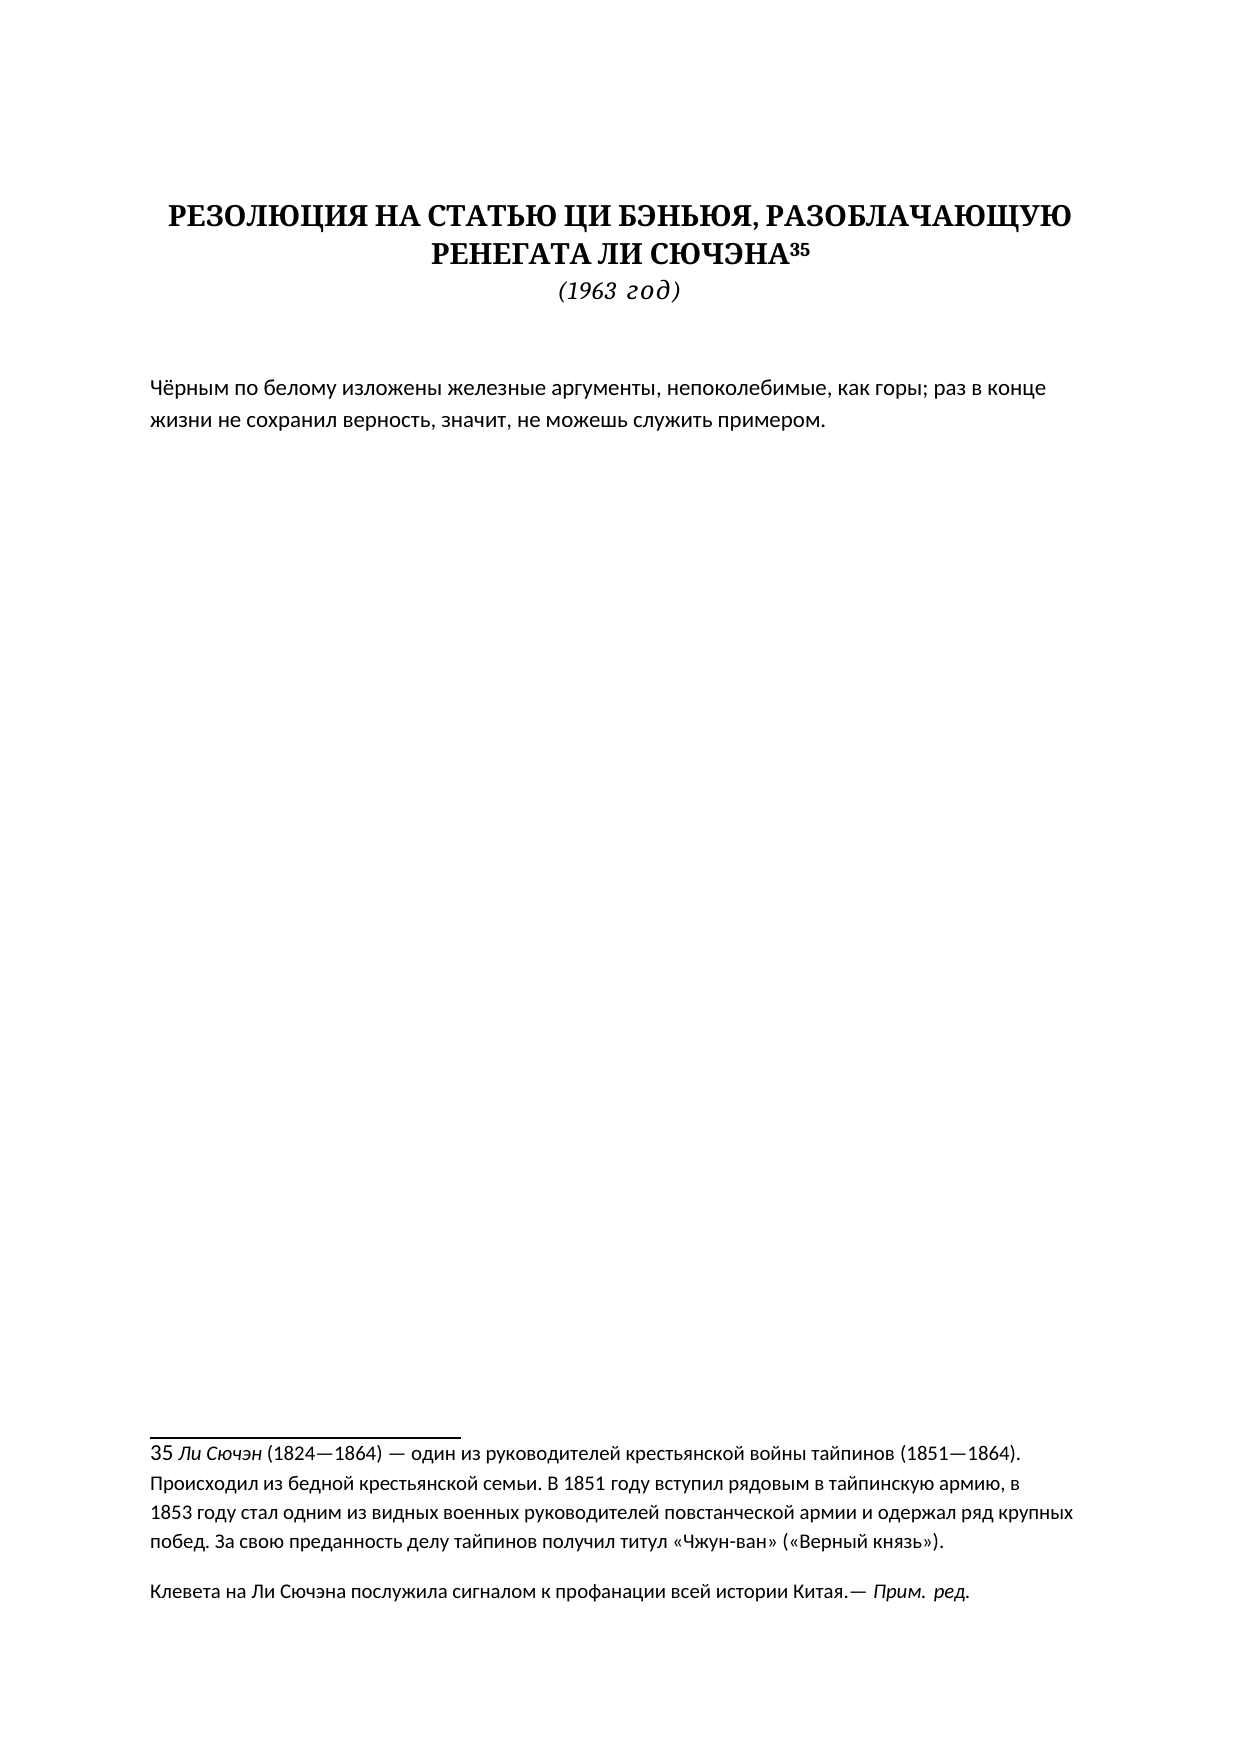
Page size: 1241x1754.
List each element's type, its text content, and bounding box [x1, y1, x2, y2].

subtitle Резолюция на статью Ци Бэньюя, разоблачающую ренегата Ли Сючэна [150, 200, 1091, 272]
text Ли Сючэн (1824—1864) — один из руководителей крестьянской войны тайпинов (1851—1864). Происходил из бедной крестьянской семьи. В 1851 году вступил рядовым в тайпинскую армию, в 1853 году стал одним из видных военных руководителей повстанческой армии и одержал ряд крупных побед. За свою преданность делу тайпинов получил титул «Чжун-ван» («Верный князь»). [150, 1438, 1091, 1553]
text (1963 год) [150, 277, 1091, 306]
text Клевета на Ли Сючэна послужила сигналом к профанации всей истории Китая.— Прим. ред. [150, 1578, 1091, 1603]
text Чёрным по белому изложены железные аргументы, непоколебимые, как горы; раз в конце жизни не сохранил верность, значит, не можешь служить примером. [150, 373, 1091, 433]
